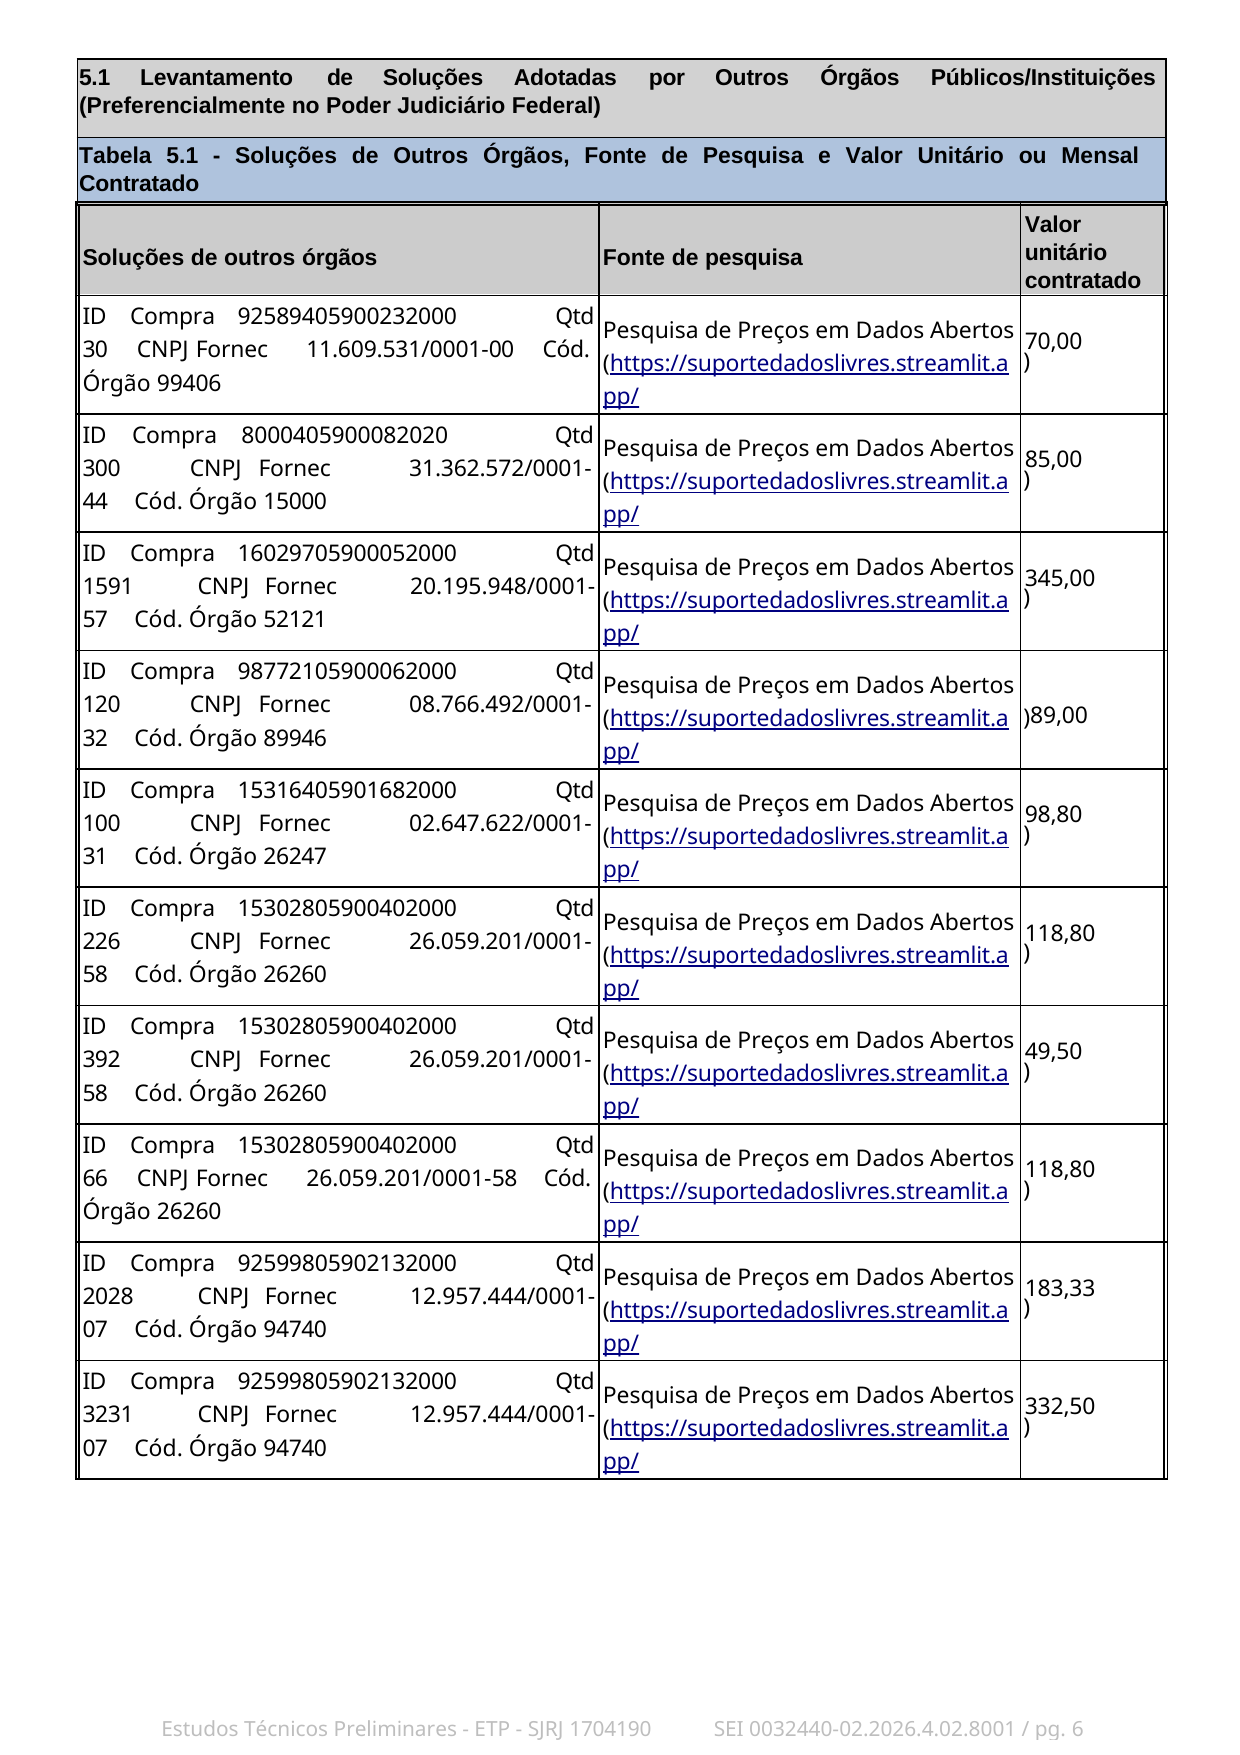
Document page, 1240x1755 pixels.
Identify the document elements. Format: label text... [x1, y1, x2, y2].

table_cell ID Compra 8000405900082020 Qtd 300 CNPJ Fornec 31.362.572/0001- 44 Cód. Órgão 15000 [80, 415, 598, 531]
table_cell Pesquisa de Preços em Dados Abertos (https://suportedadoslivres.streamlit.app/ [600, 296, 1020, 413]
table_cell 49,50 ) [1021, 1006, 1163, 1123]
table_cell Pesquisa de Preços em Dados Abertos (https://suportedadoslivres.streamlit.app/ [600, 533, 1020, 649]
table_cell ID Compra 15316405901682000 Qtd 100 CNPJ Fornec 02.647.622/0001- 31 Cód. Órgão 26247 [80, 770, 598, 886]
table_cell Valor unitário contratado [1021, 206, 1163, 294]
table_cell Pesquisa de Preços em Dados Abertos (https://suportedadoslivres.streamlit.app/ [600, 888, 1020, 1004]
table_cell Fonte de pesquisa [600, 206, 1020, 294]
table_cell Pesquisa de Preços em Dados Abertos (https://suportedadoslivres.streamlit.app/ [600, 1361, 1020, 1478]
table_cell ID Compra 16029705900052000 Qtd 1591 CNPJ Fornec 20.195.948/0001- 57 Cód. Órgão 52121 [80, 533, 598, 649]
table_cell Tabela 5.1 - Soluções de Outros Órgãos, Fonte de Pesquisa e Valor Unitário ou Mensal Contratado [78, 138, 1165, 201]
table_cell 118,80 ) [1021, 888, 1163, 1004]
table_cell Pesquisa de Preços em Dados Abertos (https://suportedadoslivres.streamlit.app/ [600, 770, 1020, 886]
table_cell 85,00 ) [1021, 415, 1163, 531]
table_cell Pesquisa de Preços em Dados Abertos (https://suportedadoslivres.streamlit.app/ [600, 1006, 1020, 1123]
table_cell ID Compra 92599805902132000 Qtd 2028 CNPJ Fornec 12.957.444/0001- 07 Cód. Órgão 94740 [80, 1243, 598, 1359]
table_cell Pesquisa de Preços em Dados Abertos (https://suportedadoslivres.streamlit.app/ [600, 1125, 1020, 1241]
table_cell 345,00 ) [1021, 533, 1163, 649]
table_cell Pesquisa de Preços em Dados Abertos (https://suportedadoslivres.streamlit.app/ [600, 415, 1020, 531]
table_cell Pesquisa de Preços em Dados Abertos (https://suportedadoslivres.streamlit.app/ [600, 651, 1020, 768]
table_cell ID Compra 92599805902132000 Qtd 3231 CNPJ Fornec 12.957.444/0001- 07 Cód. Órgão 94740 [80, 1361, 598, 1478]
table_cell 118,80 ) [1021, 1125, 1163, 1241]
table_header 5.1 Levantamento de Soluções Adotadas por Outros Órgãos Públicos/Instituições (Preferencialmente no Poder Judiciário Federal) [78, 60, 1165, 137]
table_cell ID Compra 98772105900062000 Qtd 120 CNPJ Fornec 08.766.492/0001- 32 Cód. Órgão 89946 [80, 651, 598, 768]
table_cell Pesquisa de Preços em Dados Abertos (https://suportedadoslivres.streamlit.app/ [600, 1243, 1020, 1359]
table_cell 70,00 ) [1021, 296, 1163, 413]
table_cell Soluções de outros órgãos [80, 206, 598, 294]
table_cell ID Compra 15302805900402000 Qtd 226 CNPJ Fornec 26.059.201/0001- 58 Cód. Órgão 26260 [80, 888, 598, 1004]
table_cell ID Compra 15302805900402000 Qtd 66 CNPJ Fornec 26.059.201/0001-58 Cód. Órgão 26260 [80, 1125, 598, 1241]
table_cell )89,00 [1021, 651, 1163, 768]
table_cell ID Compra 15302805900402000 Qtd 392 CNPJ Fornec 26.059.201/0001- 58 Cód. Órgão 26260 [80, 1006, 598, 1123]
table_cell 183,33 ) [1021, 1243, 1163, 1359]
table_cell ID Compra 92589405900232000 Qtd 30 CNPJ Fornec 11.609.531/0001-00 Cód. Órgão 99406 [80, 296, 598, 413]
table_cell 332,50 ) [1021, 1361, 1163, 1478]
table_cell 98,80 ) [1021, 770, 1163, 886]
